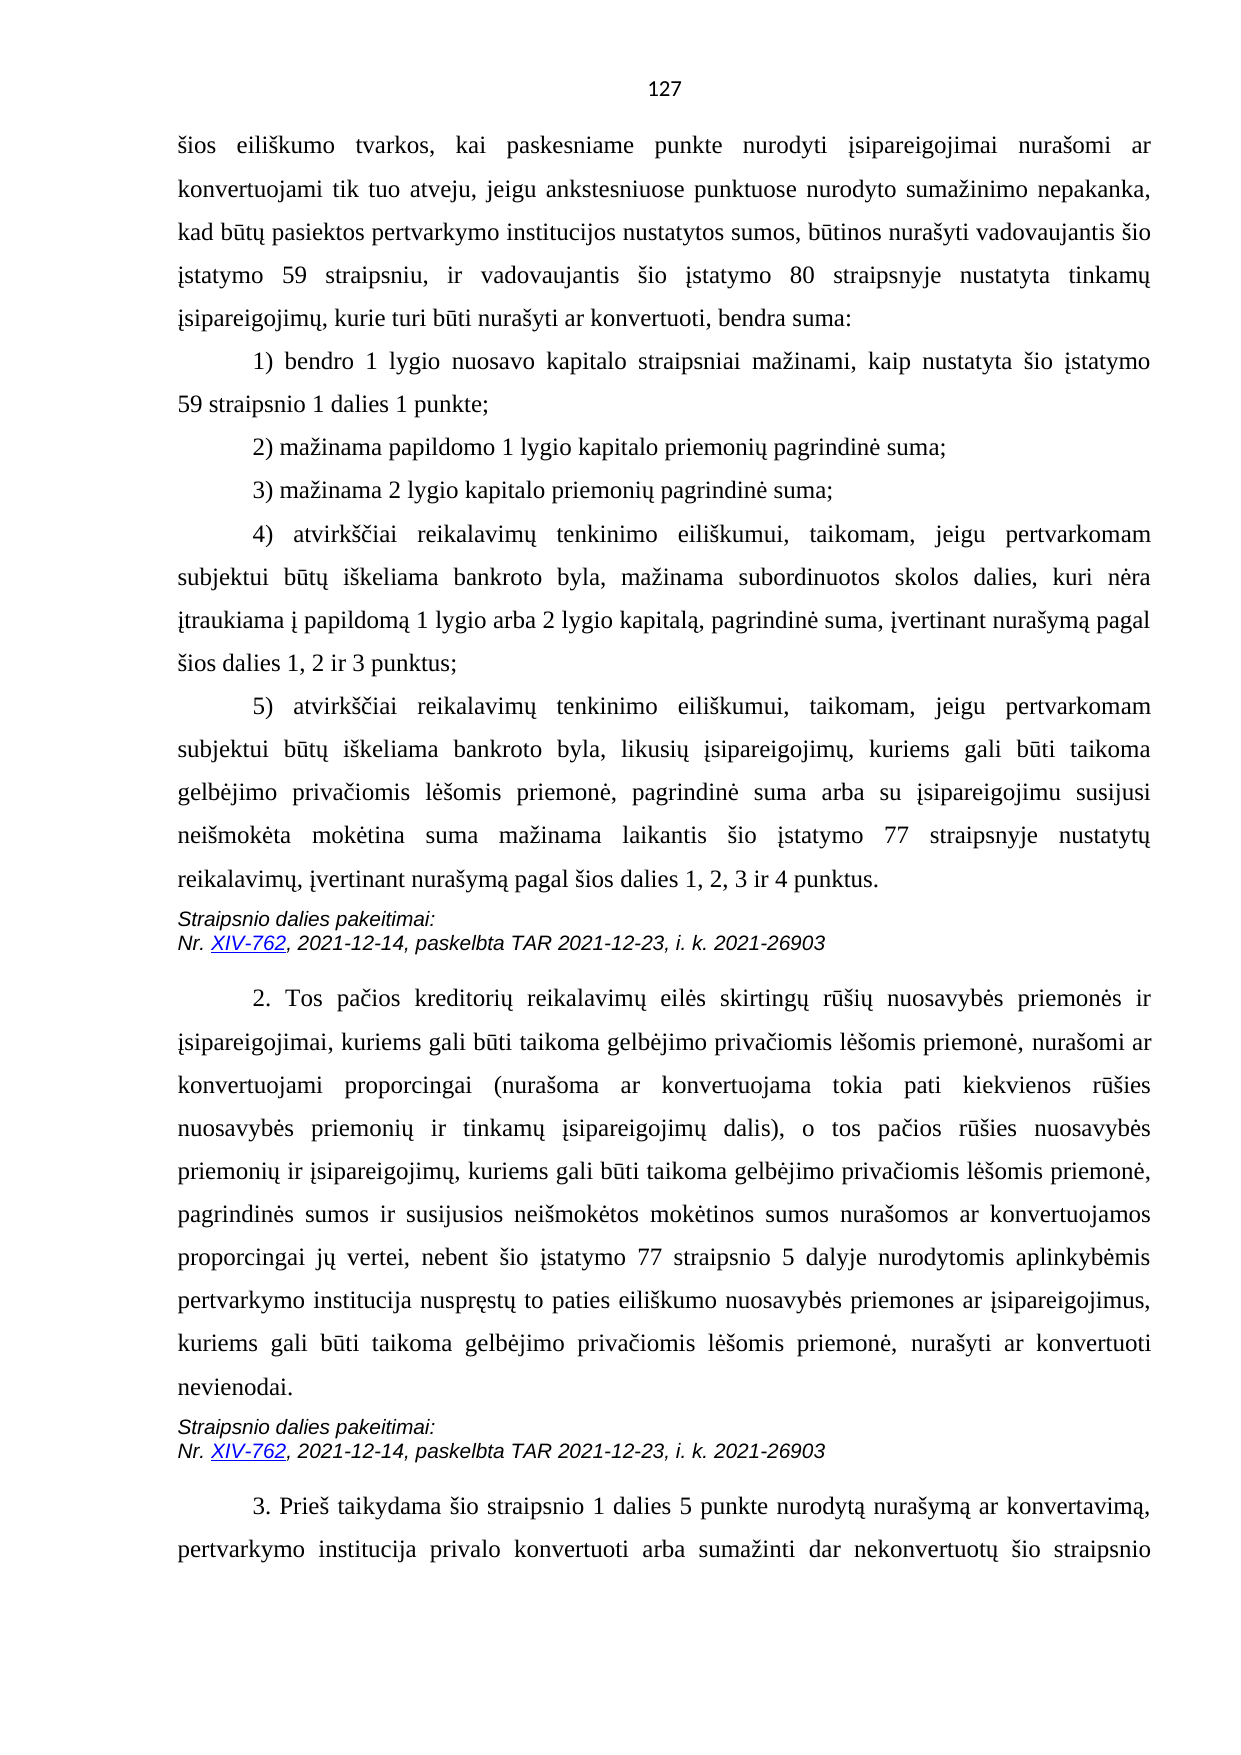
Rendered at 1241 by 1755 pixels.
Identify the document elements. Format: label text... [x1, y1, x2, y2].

text 4) atvirkščiai reikalavimų tenkinimo eiliškumui, taikomam, jeigu pertvarkomam subjektui būtų iškeliama bankroto byla, mažinama subordinuotos skolos dalies, kuri nėra įtraukiama į papildomą 1 lygio arba 2 lygio kapitalą, pagrindinė suma, įvertinant nurašymą pagal šios dalies 1, 2 ir 3 punktus; [177, 519, 1152, 677]
text 5) atvirkščiai reikalavimų tenkinimo eiliškumui, taikomam, jeigu pertvarkomam subjektui būtų iškeliama bankroto byla, likusių įsipareigojimų, kuriems gali būti taikoma gelbėjimo privačiomis lėšomis priemonė, pagrindinė suma arba su įsipareigojimu susijusi neišmokėta mokėtina suma mažinama laikantis šio įstatymo 77 straipsnyje nustatytų reikalavimų, įvertinant nurašymą pagal šios dalies 1, 2, 3 ir 4 punktus. [177, 691, 1152, 892]
text Straipsnio dalies pakeitimai: [177, 907, 1152, 931]
text Nr. XIV-762, 2021-12-14, paskelbta TAR 2021-12-23, i. k. 2021-26903 [177, 931, 1152, 955]
text Nr. XIV-762, 2021-12-14, paskelbta TAR 2021-12-23, i. k. 2021-26903 [177, 1439, 1152, 1463]
text šios eiliškumo tvarkos, kai paskesniame punkte nurodyti įsipareigojimai nurašomi ar konvertuojami tik tuo atveju, jeigu ankstesniuose punktuose nurodyto sumažinimo nepakanka, kad būtų pasiektos pertvarkymo institucijos nustatytos sumos, būtinos nurašyti vadovaujantis šio įstatymo 59 straipsniu, ir vadovaujantis šio įstatymo 80 straipsnyje nustatyta tinkamų įsipareigojimų, kurie turi būti nurašyti ar konvertuoti, bendra suma: [177, 131, 1152, 332]
text 2. Tos pačios kreditorių reikalavimų eilės skirtingų rūšių nuosavybės priemonės ir įsipareigojimai, kuriems gali būti taikoma gelbėjimo privačiomis lėšomis priemonė, nurašomi ar konvertuojami proporcingai (nurašoma ar konvertuojama tokia pati kiekvienos rūšies nuosavybės priemonių ir tinkamų įsipareigojimų dalis), o tos pačios rūšies nuosavybės priemonių ir įsipareigojimų, kuriems gali būti taikoma gelbėjimo privačiomis lėšomis priemonė, pagrindinės sumos ir susijusios neišmokėtos mokėtinos sumos nurašomos ar konvertuojamos proporcingai jų vertei, nebent šio įstatymo 77 straipsnio 5 dalyje nurodytomis aplinkybėmis pertvarkymo institucija nuspręstų to paties eiliškumo nuosavybės priemones ar įsipareigojimus, kuriems gali būti taikoma gelbėjimo privačiomis lėšomis priemonė, nurašyti ar konvertuoti nevienodai. [177, 983, 1152, 1400]
text 3. Prieš taikydama šio straipsnio 1 dalies 5 punkte nurodytą nurašymą ar konvertavimą, pertvarkymo institucija privalo konvertuoti arba sumažinti dar nekonvertuotų šio straipsnio [177, 1491, 1152, 1563]
text 2) mažinama papildomo 1 lygio kapitalo priemonių pagrindinė suma; [177, 432, 1152, 461]
text Straipsnio dalies pakeitimai: [177, 1415, 1152, 1439]
text 3) mažinama 2 lygio kapitalo priemonių pagrindinė suma; [177, 476, 1152, 504]
text 1) bendro 1 lygio nuosavo kapitalo straipsniai mažinami, kaip nustatyta šio įstatymo 59 straipsnio 1 dalies 1 punkte; [177, 346, 1152, 418]
